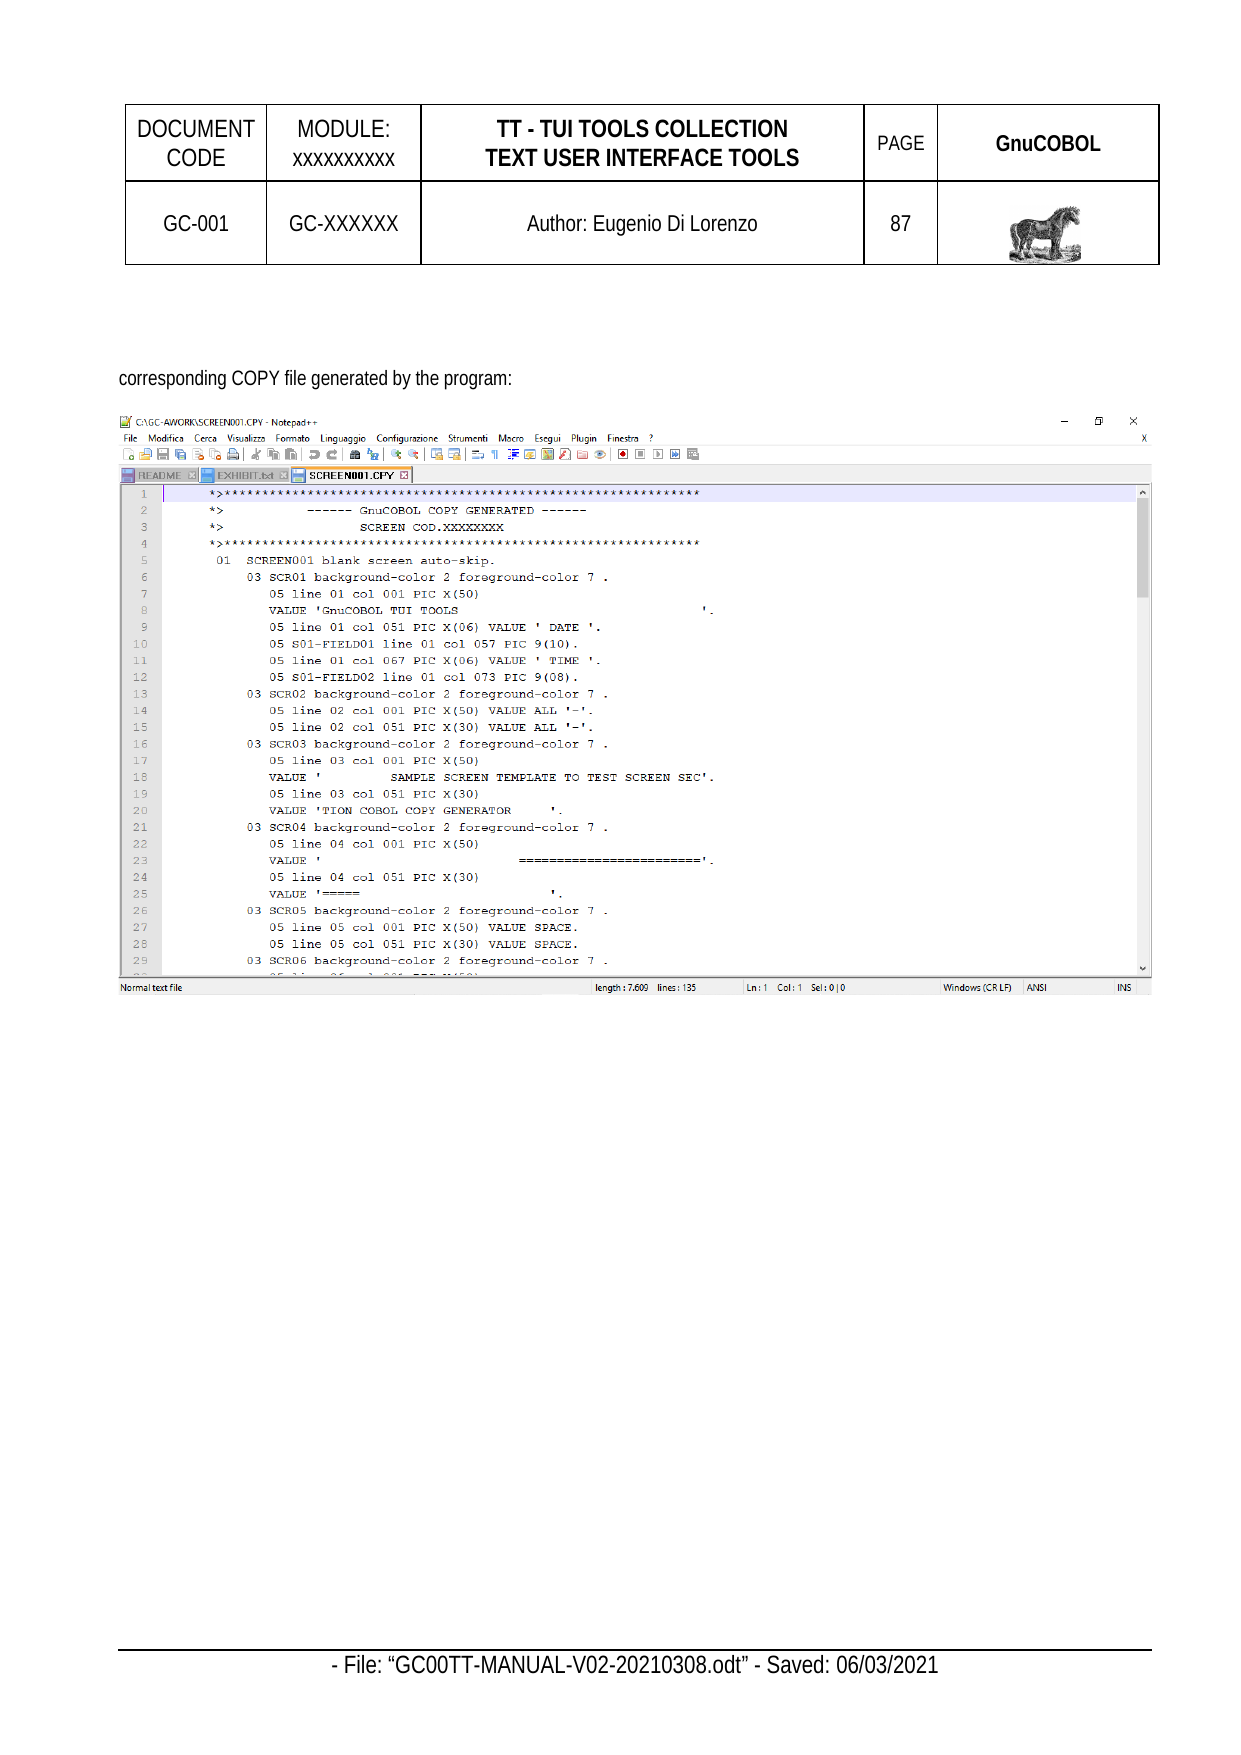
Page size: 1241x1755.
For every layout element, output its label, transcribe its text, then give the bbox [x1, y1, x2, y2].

text corresponding COPY file generated by the program: [118, 366, 1152, 390]
